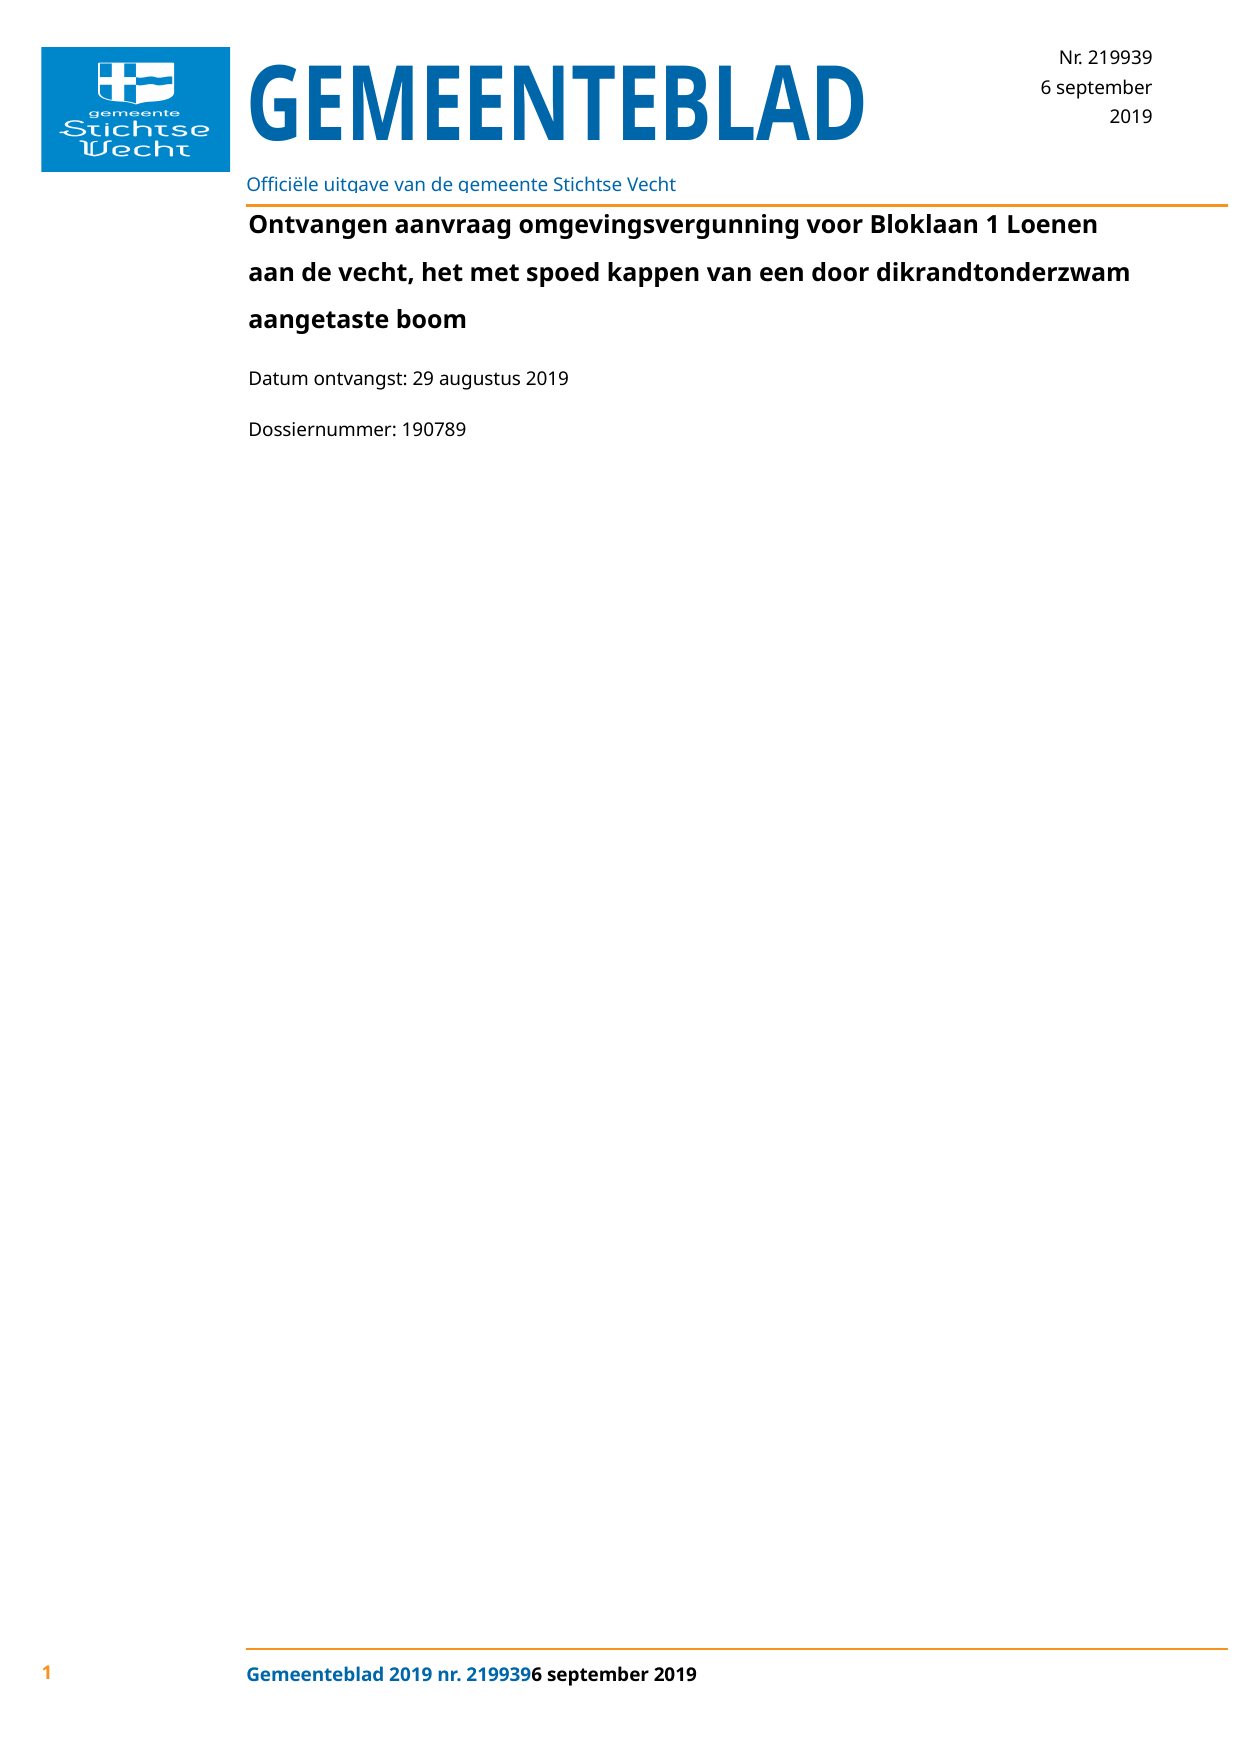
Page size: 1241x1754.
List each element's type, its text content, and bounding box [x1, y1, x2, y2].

picture [99, 63, 135, 101]
picture [137, 63, 174, 103]
text Datum ontvangst: 29 augustus 2019 [248, 366, 1152, 391]
text Dossiernummer: 190789 [248, 416, 1152, 442]
text Ontvangen aanvraag omgevingsvergunning voor Bloklaan 1 Loenen aan de vecht, het met spoed kappen van een door dikrandtonderzwam aangetaste boom [248, 207, 1152, 336]
